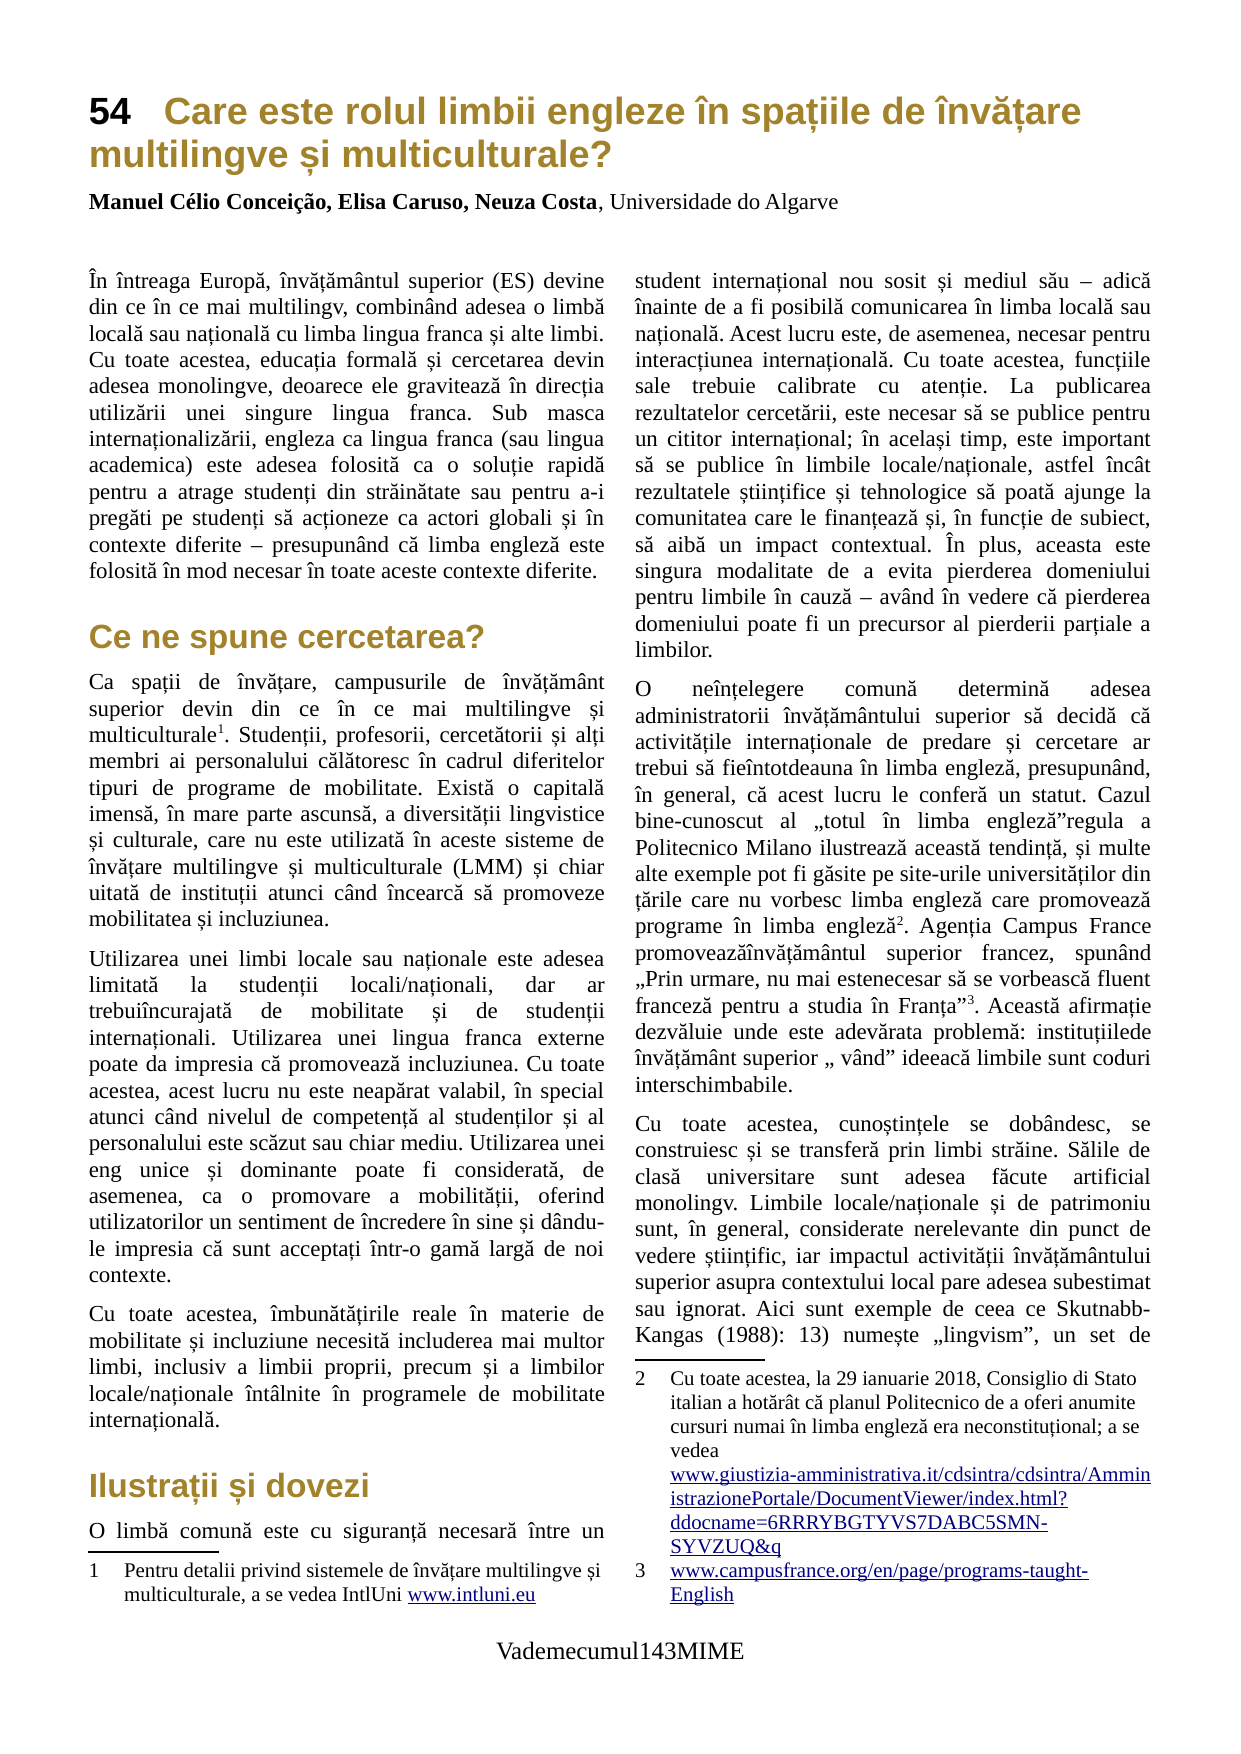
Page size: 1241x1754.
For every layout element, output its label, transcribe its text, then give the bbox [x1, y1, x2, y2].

subtitle Ce ne spune cercetarea? [88, 617, 605, 656]
text Pentru detalii privind sistemele de învățare multilingve și multiculturale, a se vedea IntlUni www.intluni.eu [88, 1558, 605, 1606]
text Cu toate acestea, la 29 ianuarie 2018, Consiglio di Stato italian a hotărât că planul Politecnico de a oferi anumite cursuri numai în limba engleză era neconstituțional; a se vedea www.giustizia-amministrativa.it/cdsintra/cdsintra/AmministrazionePortale/DocumentViewer/index.html?ddocname=6RRRYBGTYVS7DABC5SMN-SYVZUQ&q [635, 1366, 1152, 1558]
subtitle Care este rolul limbii engleze în spațiile de învățare multilingve și multiculturale? [88, 88, 1152, 176]
text Ca spații de învățare, campusurile de învățământ superior devin din ce în ce mai multilingve și multiculturale. Studenții, profesorii, cercetătorii și alți membri ai personalului călătoresc în cadrul diferitelor tipuri de programe de mobilitate. Există o capitală imensă, în mare parte ascunsă, a diversității lingvistice și culturale, care nu este utilizată în aceste sisteme de învățare multilingve și multiculturale (LMM) și chiar uitată de instituții atunci când încearcă să promoveze mobilitatea și incluziunea. [88, 668, 605, 932]
text Utilizarea unei limbi locale sau naționale este adesea limitată la studenții locali/naționali, dar ar trebuiîncurajată de mobilitate și de studenții internaționali. Utilizarea unei lingua franca externe poate da impresia că promovează incluziunea. Cu toate acestea, acest lucru nu este neapărat valabil, în special atunci când nivelul de competență al studenților și al personalului este scăzut sau chiar mediu. Utilizarea unei eng unice și dominante poate fi considerată, de asemenea, ca o promovare a mobilității, oferind utilizatorilor un sentiment de încredere în sine și dându-le impresia că sunt acceptați într-o gamă largă de noi contexte. [88, 945, 605, 1287]
subtitle Ilustrații și dovezi [88, 1466, 605, 1505]
text Cu toate acestea, cunoștințele se dobândesc, se construiesc și se transferă prin limbi străine. Sălile de clasă universitare sunt adesea făcute artificial monolingv. Limbile locale/naționale și de patrimoniu sunt, în general, considerate nerelevante din punct de vedere științific, iar impactul activității învățământului superior asupra contextului local pare adesea subestimat sau ignorat. Aici sunt exemple de ceea ce Skutnabb-Kangas (1988): 13) numește „lingvism”, un set de [635, 1110, 1152, 1347]
text www.campusfrance.org/en/page/programs-taught-English [635, 1558, 1152, 1606]
text student internațional nou sosit și mediul său – adică înainte de a fi posibilă comunicarea în limba locală sau națională. Acest lucru este, de asemenea, necesar pentru interacțiunea internațională. Cu toate acestea, funcțiile sale trebuie calibrate cu atenție. La publicarea rezultatelor cercetării, este necesar să se publice pentru un cititor internațional; în același timp, este important să se publice în limbile locale/naționale, astfel încât rezultatele științifice și tehnologice să poată ajunge la comunitatea care le finanțează și, în funcție de subiect, să aibă un impact contextual. În plus, aceasta este singura modalitate de a evita pierderea domeniului pentru limbile în cauză – având în vedere că pierderea domeniului poate fi un precursor al pierderii parțiale a limbilor. [635, 267, 1152, 662]
text O neînțelegere comună determină adesea administratorii învățământului superior să decidă că activitățile internaționale de predare și cercetare ar trebui să fieîntotdeauna în limba engleză, presupunând, în general, că acest lucru le conferă un statut. Cazul bine-cunoscut al „totul în limba engleză”regula a Politecnico Milano ilustrează această tendință, și multe alte exemple pot fi găsite pe site-urile universităților din țările care nu vorbesc limba engleză care promovează programe în limba engleză. Agenția Campus France promoveazăînvățământul superior francez, spunând „Prin urmare, nu mai estenecesar să se vorbească fluent franceză pentru a studia în Franța”. Această afirmație dezvăluie unde este adevărata problemă: instituțiilede învățământ superior „ vând” ideeacă limbile sunt coduri interschimbabile. [635, 675, 1152, 1097]
text Cu toate acestea, îmbunătățirile reale în materie de mobilitate și incluziune necesită includerea mai multor limbi, inclusiv a limbii proprii, precum și a limbilor locale/naționale întâlnite în programele de mobilitate internațională. [88, 1301, 605, 1432]
text Manuel Célio Conceição, Elisa Caruso, Neuza Costa, Universidade do Algarve [88, 188, 1152, 215]
text În întreaga Europă, învățământul superior (ES) devine din ce în ce mai multilingv, combinând adesea o limbă locală sau națională cu limba lingua franca și alte limbi. Cu toate acestea, educația formală și cercetarea devin adesea monolingve, deoarece ele gravitează în direcția utilizării unei singure lingua franca. Sub masca internaționalizării, engleza ca lingua franca (sau lingua academica) este adesea folosită ca o soluție rapidă pentru a atrage studenți din străinătate sau pentru a-i pregăti pe studenți să acționeze ca actori globali și în contexte diferite – presupunând că limba engleză este folosită în mod necesar în toate aceste contexte diferite. [88, 267, 605, 583]
text O limbă comună este cu siguranță necesară între un [88, 1517, 605, 1544]
